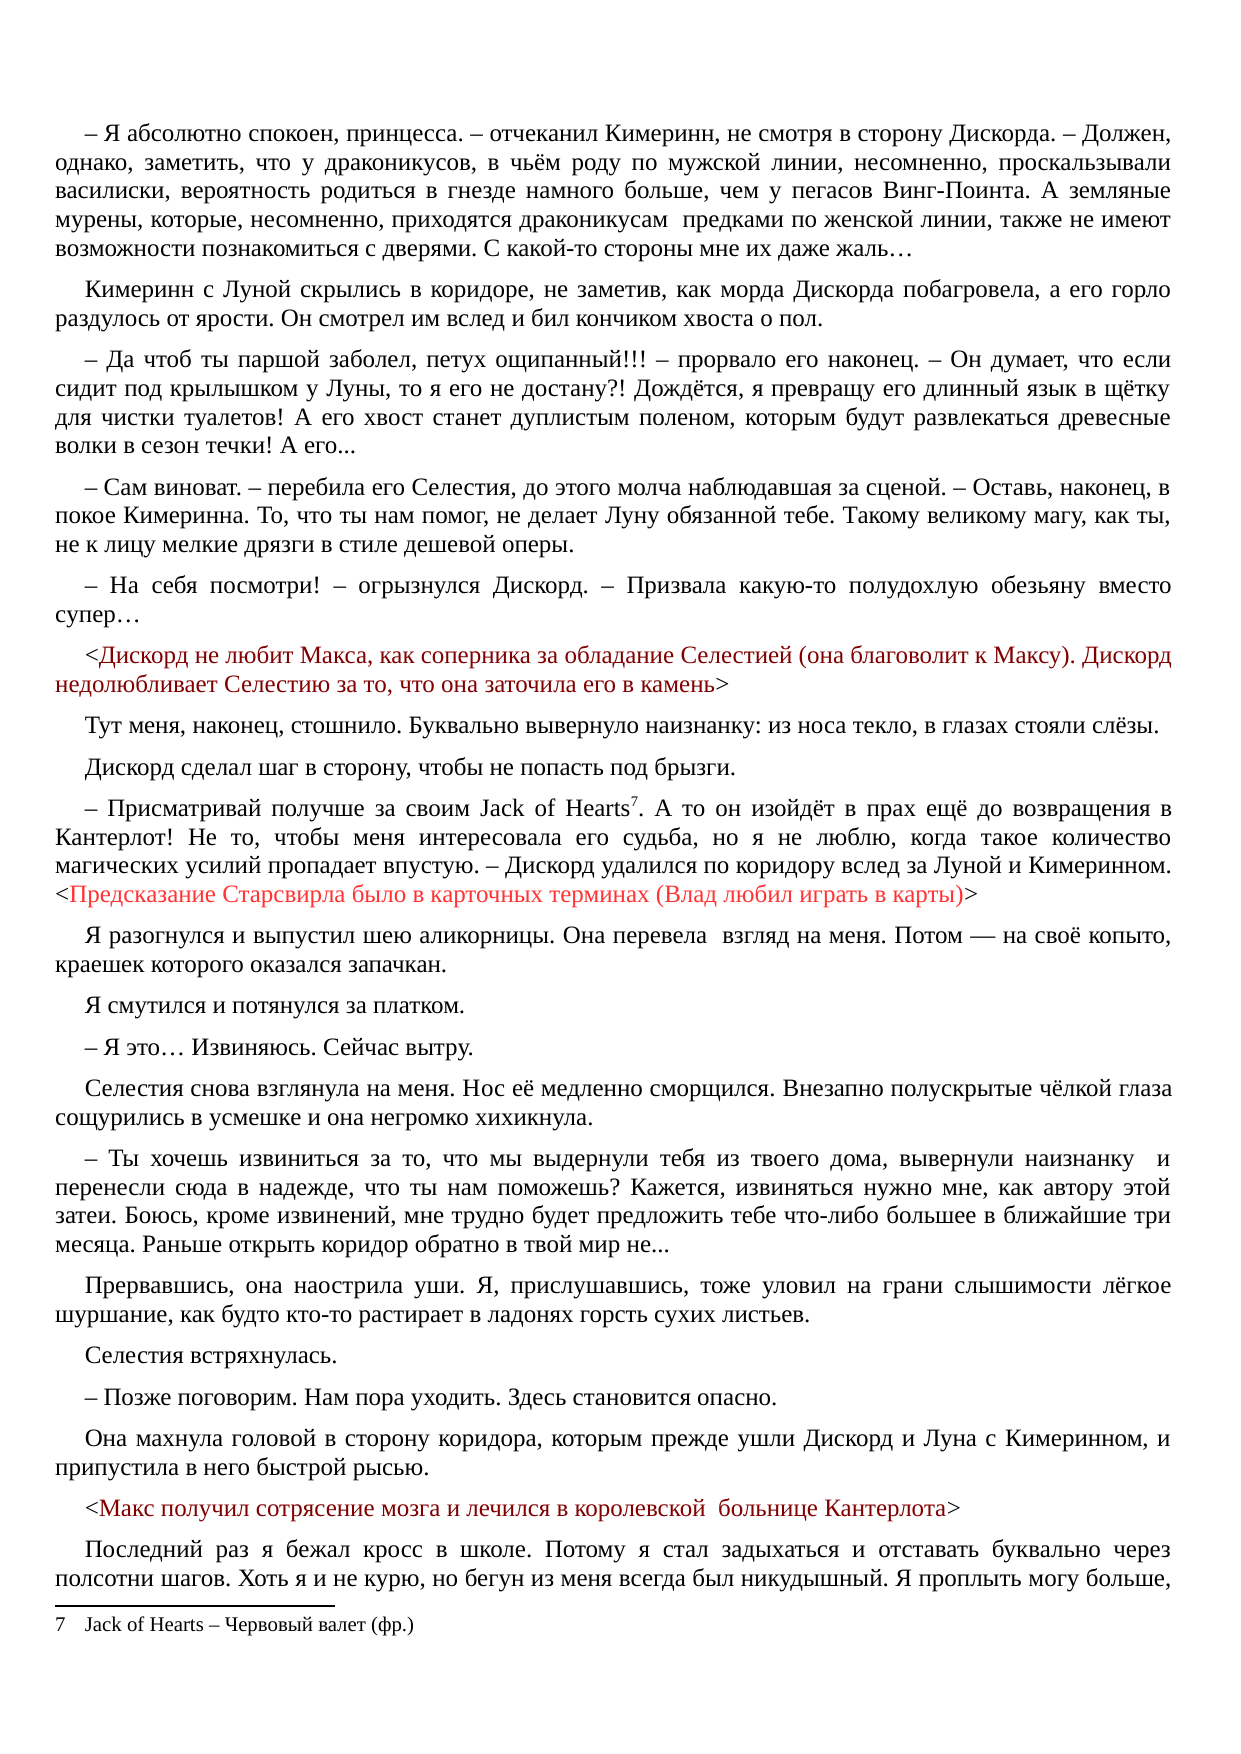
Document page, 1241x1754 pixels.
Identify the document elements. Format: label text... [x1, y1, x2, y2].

text Она махнула головой в сторону коридора, которым прежде ушли Дискорд и Луна с Кимеринном, и припустила в него быстрой рысью. [55, 1423, 1172, 1481]
text – Сам виноват. – перебила его Селестия, до этого молча наблюдавшая за сценой. – Оставь, наконец, в покое Кимеринна. То, что ты нам помог, не делает Луну обязанной тебе. Такому великому магу, как ты, не к лицу мелкие дрязги в стиле дешевой оперы. [55, 472, 1172, 558]
text – Да чтоб ты паршой заболел, петух ощипанный!!! – прорвало его наконец. – Он думает, что если сидит под крылышком у Луны, то я его не достану?! Дождётся, я превращу его длинный язык в щётку для чистки туалетов! А его хвост станет дуплистым поленом, которым будут развлекаться древесные волки в сезон течки! А его... [55, 344, 1172, 459]
text Селестия снова взглянула на меня. Нос её медленно сморщился. Внезапно полускрытые чёлкой глаза сощурились в усмешке и она негромко хихикнула. [55, 1073, 1172, 1131]
text Селестия встряхнулась. [55, 1341, 1172, 1369]
text <Макс получил сотрясение мозга и лечился в королевской больнице Кантерлота> [55, 1493, 1172, 1522]
text Тут меня, наконец, стошнило. Буквально вывернуло наизнанку: из носа текло, в глазах стояли слёзы. [55, 711, 1172, 739]
text Кимеринн с Луной скрылись в коридоре, не заметив, как морда Дискорда побагровела, а его горло раздулось от ярости. Он смотрел им вслед и бил кончиком хвоста о пол. [55, 274, 1172, 332]
text Последний раз я бежал кросс в школе. Потому я стал задыхаться и отставать буквально через полсотни шагов. Хоть я и не курю, но бегун из меня всегда был никудышный. Я проплыть могу больше, [55, 1534, 1172, 1592]
text – Ты хочешь извиниться за то, что мы выдернули тебя из твоего дома, вывернули наизнанку и перенесли сюда в надежде, что ты нам поможешь? Кажется, извиняться нужно мне, как автору этой затеи. Боюсь, кроме извинений, мне трудно будет предложить тебе что-либо большее в ближайшие три месяца. Раньше открыть коридор обратно в твой мир не... [55, 1143, 1172, 1258]
text Я смутился и потянулся за платком. [55, 991, 1172, 1019]
text – Я это… Извиняюсь. Сейчас вытру. [55, 1032, 1172, 1061]
text Прервавшись, она наострила уши. Я, прислушавшись, тоже уловил на грани слышимости лёгкое шуршание, как будто кто-то растирает в ладонях горсть сухих листьев. [55, 1271, 1172, 1328]
text Дискорд сделал шаг в сторону, чтобы не попасть под брызги. [55, 752, 1172, 781]
text Я разогнулся и выпустил шею аликорницы. Она перевела взгляд на меня. Потом — на своё копыто, краешек которого оказался запачкан. [55, 921, 1172, 978]
text <Дискорд не любит Макса, как соперника за обладание Селестией (она благоволит к Максу). Дискорд недолюбливает Селестию за то, что она заточила его в камень> [55, 641, 1172, 698]
text – Присматривай получше за своим Jack of Hearts. А то он изойдёт в прах ещё до возвращения в Кантерлот! Не то, чтобы меня интересовала его судьба, но я не люблю, когда такое количество магических усилий пропадает впустую. – Дискорд удалился по коридору вслед за Луной и Кимеринном. <Предсказание Старсвирла было в карточных терминах (Влад любил играть в карты)> [55, 793, 1172, 908]
text – На себя посмотри! – огрызнулся Дискорд. – Призвала какую-то полудохлую обезьяну вместо супер… [55, 571, 1172, 628]
text – Я абсолютно спокоен, принцесса. – отчеканил Кимеринн, не смотря в сторону Дискорда. – Должен, однако, заметить, что у драконикусов, в чьём роду по мужской линии, несомненно, проскальзывали василиски, вероятность родиться в гнезде намного больше, чем у пегасов Винг-Поинта. А земляные мурены, которые, несомненно, приходятся драконикусам предками по женской линии, также не имеют возможности познакомиться с дверями. С какой-то стороны мне их даже жаль… [55, 118, 1172, 262]
text Jack of Hearts – Червовый валет (фр.) [55, 1612, 1172, 1636]
text – Позже поговорим. Нам пора уходить. Здесь становится опасно. [55, 1382, 1172, 1411]
